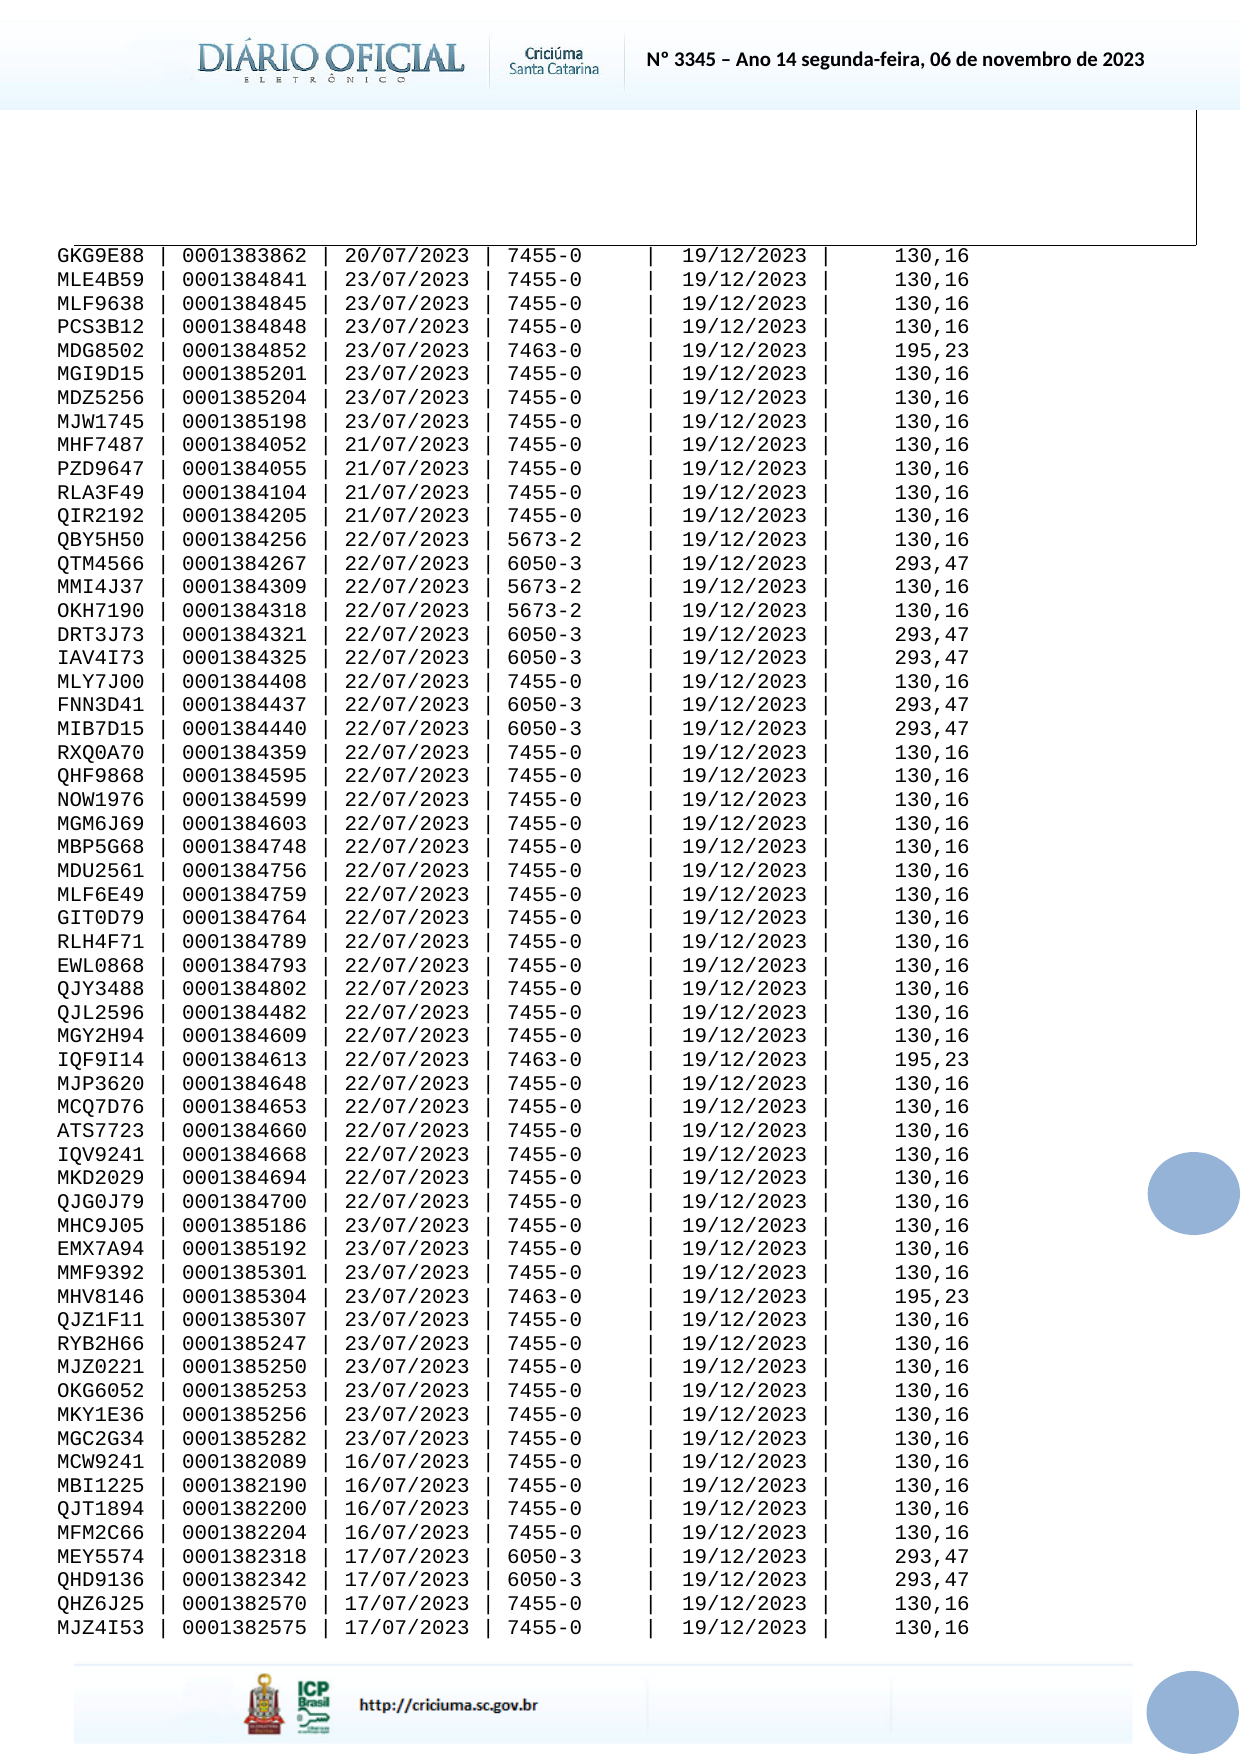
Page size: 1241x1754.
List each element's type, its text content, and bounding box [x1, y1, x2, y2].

text PCS3B12 | 0001384848 | 23/07/2023 | 7455-0 | 19/12/2023 | 130,16 [44, 316, 1196, 340]
text RYB2H66 | 0001385247 | 23/07/2023 | 7455-0 | 19/12/2023 | 130,16 [44, 1333, 1196, 1357]
text IAV4I73 | 0001384325 | 22/07/2023 | 6050-3 | 19/12/2023 | 293,47 [44, 647, 1196, 671]
text MLE4B59 | 0001384841 | 23/07/2023 | 7455-0 | 19/12/2023 | 130,16 [44, 269, 1196, 292]
text QBY5H50 | 0001384256 | 22/07/2023 | 5673-2 | 19/12/2023 | 130,16 [44, 529, 1196, 553]
text MLY7J00 | 0001384408 | 22/07/2023 | 7455-0 | 19/12/2023 | 130,16 [44, 671, 1196, 694]
text QHF9868 | 0001384595 | 22/07/2023 | 7455-0 | 19/12/2023 | 130,16 [44, 765, 1196, 789]
text QJZ1F11 | 0001385307 | 23/07/2023 | 7455-0 | 19/12/2023 | 130,16 [44, 1309, 1196, 1333]
text GIT0D79 | 0001384764 | 22/07/2023 | 7455-0 | 19/12/2023 | 130,16 [44, 907, 1196, 931]
text MDG8502 | 0001384852 | 23/07/2023 | 7463-0 | 19/12/2023 | 195,23 [44, 340, 1196, 363]
text MGY2H94 | 0001384609 | 22/07/2023 | 7455-0 | 19/12/2023 | 130,16 [44, 1026, 1196, 1049]
text MKY1E36 | 0001385256 | 23/07/2023 | 7455-0 | 19/12/2023 | 130,16 [44, 1404, 1196, 1427]
text MFM2C66 | 0001382204 | 16/07/2023 | 7455-0 | 19/12/2023 | 130,16 [44, 1522, 1196, 1546]
text IQF9I14 | 0001384613 | 22/07/2023 | 7463-0 | 19/12/2023 | 195,23 [44, 1049, 1196, 1073]
text QJT1894 | 0001382200 | 16/07/2023 | 7455-0 | 19/12/2023 | 130,16 [44, 1498, 1196, 1522]
text MGM6J69 | 0001384603 | 22/07/2023 | 7455-0 | 19/12/2023 | 130,16 [44, 813, 1196, 836]
text RLA3F49 | 0001384104 | 21/07/2023 | 7455-0 | 19/12/2023 | 130,16 [44, 482, 1196, 505]
text NOW1976 | 0001384599 | 22/07/2023 | 7455-0 | 19/12/2023 | 130,16 [44, 789, 1196, 813]
text MMF9392 | 0001385301 | 23/07/2023 | 7455-0 | 19/12/2023 | 130,16 [44, 1262, 1196, 1286]
text GKG9E88 | 0001383862 | 20/07/2023 | 7455-0 | 19/12/2023 | 130,16 [44, 245, 1196, 269]
text MGC2G34 | 0001385282 | 23/07/2023 | 7455-0 | 19/12/2023 | 130,16 [44, 1427, 1196, 1451]
text MLF9638 | 0001384845 | 23/07/2023 | 7455-0 | 19/12/2023 | 130,16 [44, 292, 1196, 316]
text QHD9136 | 0001382342 | 17/07/2023 | 6050-3 | 19/12/2023 | 293,47 [44, 1569, 1196, 1593]
text MJZ4I53 | 0001382575 | 17/07/2023 | 7455-0 | 19/12/2023 | 130,16 [44, 1617, 1196, 1640]
text OKH7190 | 0001384318 | 22/07/2023 | 5673-2 | 19/12/2023 | 130,16 [44, 600, 1196, 623]
text QJL2596 | 0001384482 | 22/07/2023 | 7455-0 | 19/12/2023 | 130,16 [44, 1002, 1196, 1026]
text MHV8146 | 0001385304 | 23/07/2023 | 7463-0 | 19/12/2023 | 195,23 [44, 1286, 1196, 1309]
text PZD9647 | 0001384055 | 21/07/2023 | 7455-0 | 19/12/2023 | 130,16 [44, 458, 1196, 482]
text MCW9241 | 0001382089 | 16/07/2023 | 7455-0 | 19/12/2023 | 130,16 [44, 1451, 1196, 1475]
text RXQ0A70 | 0001384359 | 22/07/2023 | 7455-0 | 19/12/2023 | 130,16 [44, 742, 1196, 765]
text EMX7A94 | 0001385192 | 23/07/2023 | 7455-0 | 19/12/2023 | 130,16 [44, 1238, 1196, 1262]
text QJG0J79 | 0001384700 | 22/07/2023 | 7455-0 | 19/12/2023 | 130,16 [44, 1191, 1153, 1215]
text QIR2192 | 0001384205 | 21/07/2023 | 7455-0 | 19/12/2023 | 130,16 [44, 505, 1196, 529]
text MKD2029 | 0001384694 | 22/07/2023 | 7455-0 | 19/12/2023 | 130,16 [44, 1167, 1157, 1191]
text MHC9J05 | 0001385186 | 23/07/2023 | 7455-0 | 19/12/2023 | 130,16 [44, 1215, 1196, 1238]
text EWL0868 | 0001384793 | 22/07/2023 | 7455-0 | 19/12/2023 | 130,16 [44, 954, 1196, 978]
text QTM4566 | 0001384267 | 22/07/2023 | 6050-3 | 19/12/2023 | 293,47 [44, 553, 1196, 576]
text MIB7D15 | 0001384440 | 22/07/2023 | 6050-3 | 19/12/2023 | 293,47 [44, 718, 1196, 742]
text DRT3J73 | 0001384321 | 22/07/2023 | 6050-3 | 19/12/2023 | 293,47 [44, 623, 1196, 647]
text MBI1225 | 0001382190 | 16/07/2023 | 7455-0 | 19/12/2023 | 130,16 [44, 1475, 1196, 1498]
text OKG6052 | 0001385253 | 23/07/2023 | 7455-0 | 19/12/2023 | 130,16 [44, 1380, 1196, 1404]
text QHZ6J25 | 0001382570 | 17/07/2023 | 7455-0 | 19/12/2023 | 130,16 [44, 1593, 1196, 1617]
text QJY3488 | 0001384802 | 22/07/2023 | 7455-0 | 19/12/2023 | 130,16 [44, 978, 1196, 1002]
text MBP5G68 | 0001384748 | 22/07/2023 | 7455-0 | 19/12/2023 | 130,16 [44, 836, 1196, 860]
text MDZ5256 | 0001385204 | 23/07/2023 | 7455-0 | 19/12/2023 | 130,16 [44, 387, 1196, 411]
text MCQ7D76 | 0001384653 | 22/07/2023 | 7455-0 | 19/12/2023 | 130,16 [44, 1096, 1196, 1120]
text MLF6E49 | 0001384759 | 22/07/2023 | 7455-0 | 19/12/2023 | 130,16 [44, 884, 1196, 907]
text ATS7723 | 0001384660 | 22/07/2023 | 7455-0 | 19/12/2023 | 130,16 [44, 1120, 1196, 1144]
text MJP3620 | 0001384648 | 22/07/2023 | 7455-0 | 19/12/2023 | 130,16 [44, 1073, 1196, 1096]
text MMI4J37 | 0001384309 | 22/07/2023 | 5673-2 | 19/12/2023 | 130,16 [44, 576, 1196, 600]
text MHF7487 | 0001384052 | 21/07/2023 | 7455-0 | 19/12/2023 | 130,16 [44, 434, 1196, 458]
text FNN3D41 | 0001384437 | 22/07/2023 | 6050-3 | 19/12/2023 | 293,47 [44, 694, 1196, 718]
text IQV9241 | 0001384668 | 22/07/2023 | 7455-0 | 19/12/2023 | 130,16 [44, 1144, 1196, 1167]
text MDU2561 | 0001384756 | 22/07/2023 | 7455-0 | 19/12/2023 | 130,16 [44, 860, 1196, 884]
text RLH4F71 | 0001384789 | 22/07/2023 | 7455-0 | 19/12/2023 | 130,16 [44, 931, 1196, 954]
text MEY5574 | 0001382318 | 17/07/2023 | 6050-3 | 19/12/2023 | 293,47 [44, 1546, 1196, 1569]
text MJZ0221 | 0001385250 | 23/07/2023 | 7455-0 | 19/12/2023 | 130,16 [44, 1357, 1196, 1380]
text MJW1745 | 0001385198 | 23/07/2023 | 7455-0 | 19/12/2023 | 130,16 [44, 411, 1196, 434]
text MGI9D15 | 0001385201 | 23/07/2023 | 7455-0 | 19/12/2023 | 130,16 [44, 363, 1196, 387]
